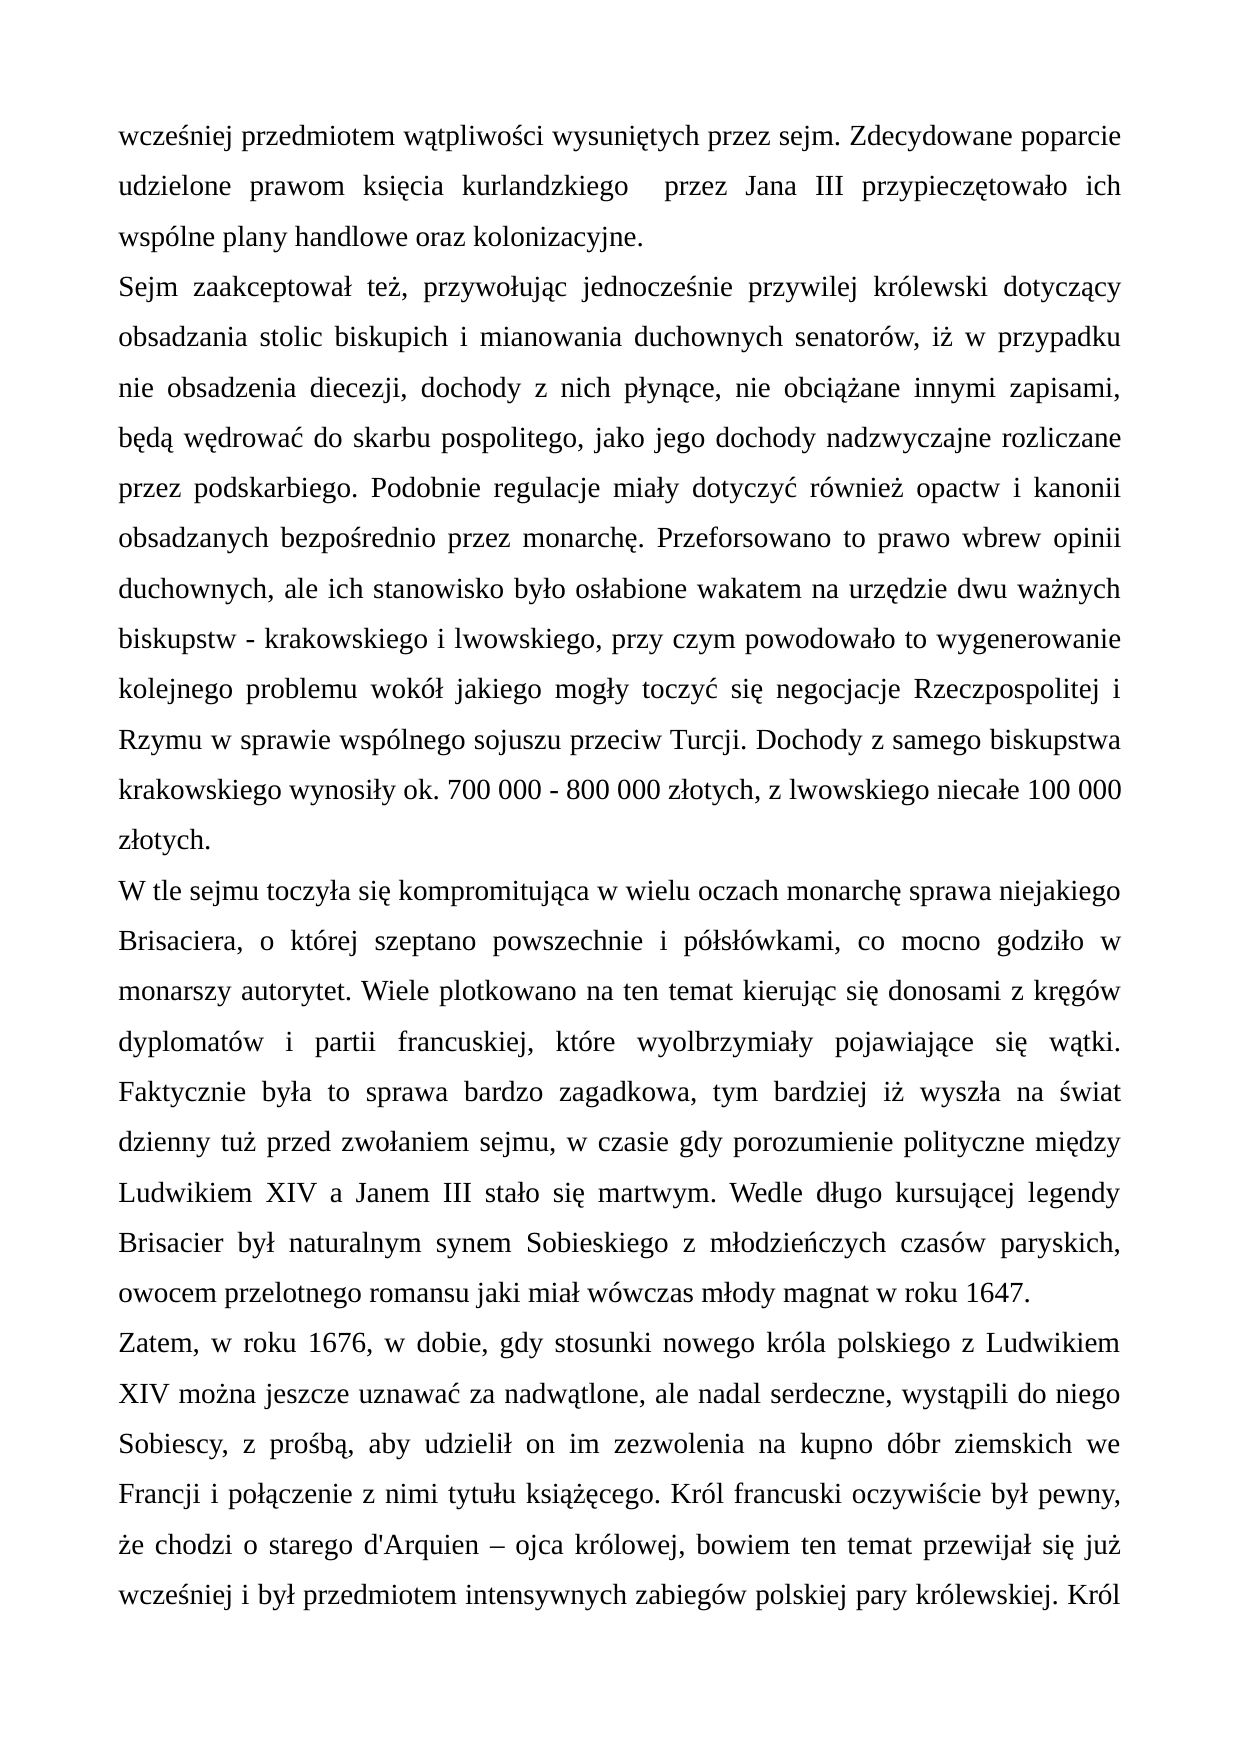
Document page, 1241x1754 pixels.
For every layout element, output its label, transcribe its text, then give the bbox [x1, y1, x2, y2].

text W tle sejmu toczyła się kompromitująca w wielu oczach monarchę sprawa niejakiego Brisaciera, o której szeptano powszechnie i półsłówkami, co mocno godziło w monarszy autorytet. Wiele plotkowano na ten temat kierując się donosami z kręgów dyplomatów i partii francuskiej, które wyolbrzymiały pojawiające się wątki. Faktycznie była to sprawa bardzo zagadkowa, tym bardziej iż wyszła na świat dzienny tuż przed zwołaniem sejmu, w czasie gdy porozumienie polityczne między Ludwikiem XIV a Janem III stało się martwym. Wedle długo kursującej legendy Brisacier był naturalnym synem Sobieskiego z młodzieńczych czasów paryskich, owocem przelotnego romansu jaki miał wówczas młody magnat w roku 1647. [118, 873, 1122, 1309]
text Sejm zaakceptował też, przywołując jednocześnie przywilej królewski dotyczący obsadzania stolic biskupich i mianowania duchownych senatorów, iż w przypadku nie obsadzenia diecezji, dochody z nich płynące, nie obciążane innymi zapisami, będą wędrować do skarbu pospolitego, jako jego dochody nadzwyczajne rozliczane przez podskarbiego. Podobnie regulacje miały dotyczyć również opactw i kanonii obsadzanych bezpośrednio przez monarchę. Przeforsowano to prawo wbrew opinii duchownych, ale ich stanowisko było osłabione wakatem na urzędzie dwu ważnych biskupstw - krakowskiego i lwowskiego, przy czym powodowało to wygenerowanie kolejnego problemu wokół jakiego mogły toczyć się negocjacje Rzeczpospolitej i Rzymu w sprawie wspólnego sojuszu przeciw Turcji. Dochody z samego biskupstwa krakowskiego wynosiły ok. 700 000 - 800 000 złotych, z lwowskiego niecałe 100 000 złotych. [118, 269, 1122, 856]
text Zatem, w roku 1676, w dobie, gdy stosunki nowego króla polskiego z Ludwikiem XIV można jeszcze uznawać za nadwątlone, ale nadal serdeczne, wystąpili do niego Sobiescy, z prośbą, aby udzielił on im zezwolenia na kupno dóbr ziemskich we Francji i połączenie z nimi tytułu książęcego. Król francuski oczywiście był pewny, że choǳi o starego d'Arquien – ojca królowej, bowiem ten temat przewijał się już wcześniej i był przedmiotem intensywnych zabiegów polskiej pary królewskiej. Król [118, 1326, 1122, 1611]
text wcześniej przedmiotem wątpliwości wysuniętych przez sejm. Zdecydowane poparcie udzielone prawom księcia kurlandzkiego przez Jana III przypieczętowało ich wspólne plany handlowe oraz kolonizacyjne. [118, 118, 1122, 252]
